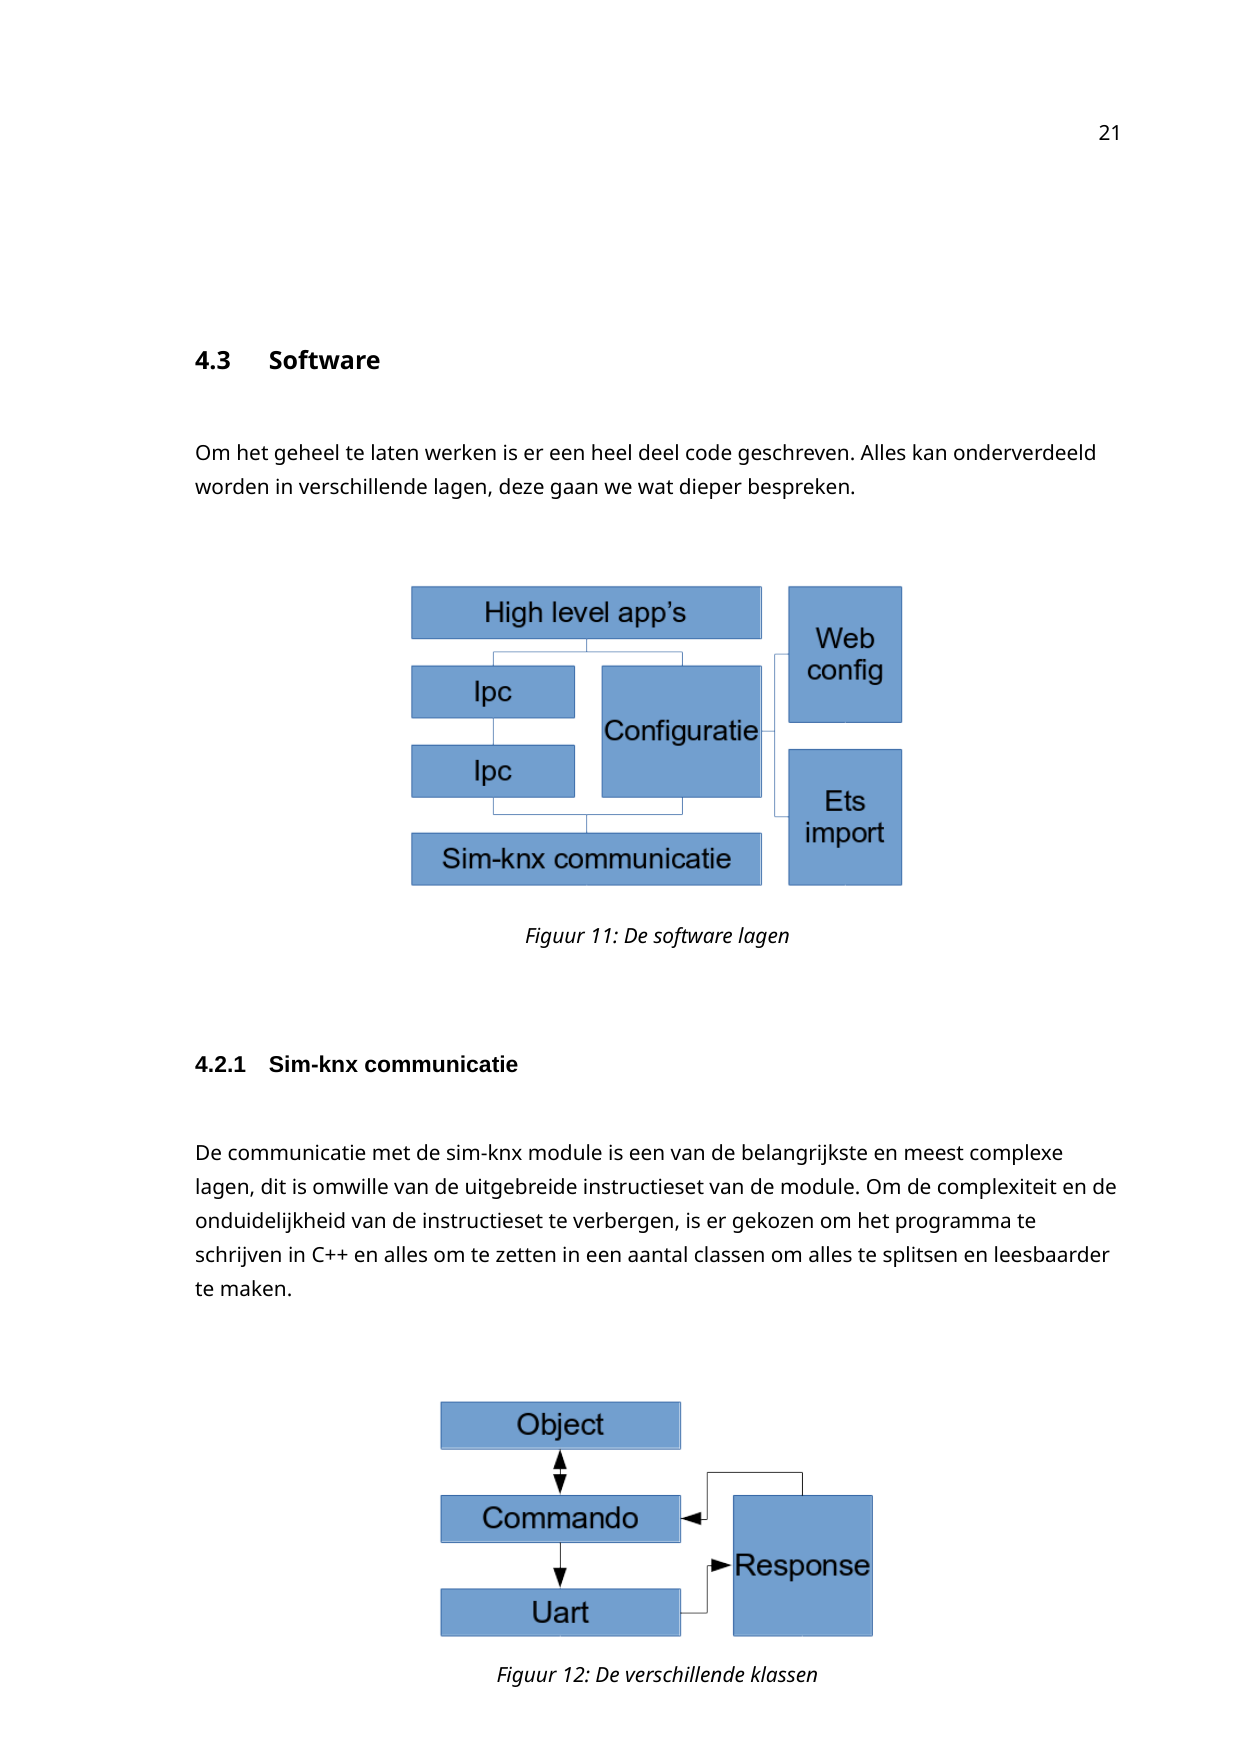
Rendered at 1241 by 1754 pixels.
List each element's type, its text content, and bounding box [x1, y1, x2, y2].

picture [383, 557, 933, 914]
text De communicatie met de sim-knx module is een van de belangrijkste en meest complexe lagen, dit is omwille van de uitgebreide instructieset van de module. Om de complexiteit en de onduidelijkheid van de instructieset te verbergen, is er gekozen om het programma te schrijven in C++ en alles om te zetten in een aantal classen om alles te splitsen en leesbaarder te maken. [195, 1138, 1122, 1303]
subtitle 4.2.1 Sim-knx communicatie [195, 1051, 1122, 1077]
picture [421, 1384, 896, 1661]
subtitle 4.3 Software [195, 343, 1122, 377]
text Figuur 11: De software lagen [384, 914, 933, 950]
text Om het geheel te laten werken is er een heel deel code geschreven. Alles kan onderverdeeld worden in verschillende lagen, deze gaan we wat dieper bespreken. [195, 438, 1122, 501]
text Figuur 12: De verschillende klassen [421, 1661, 896, 1689]
